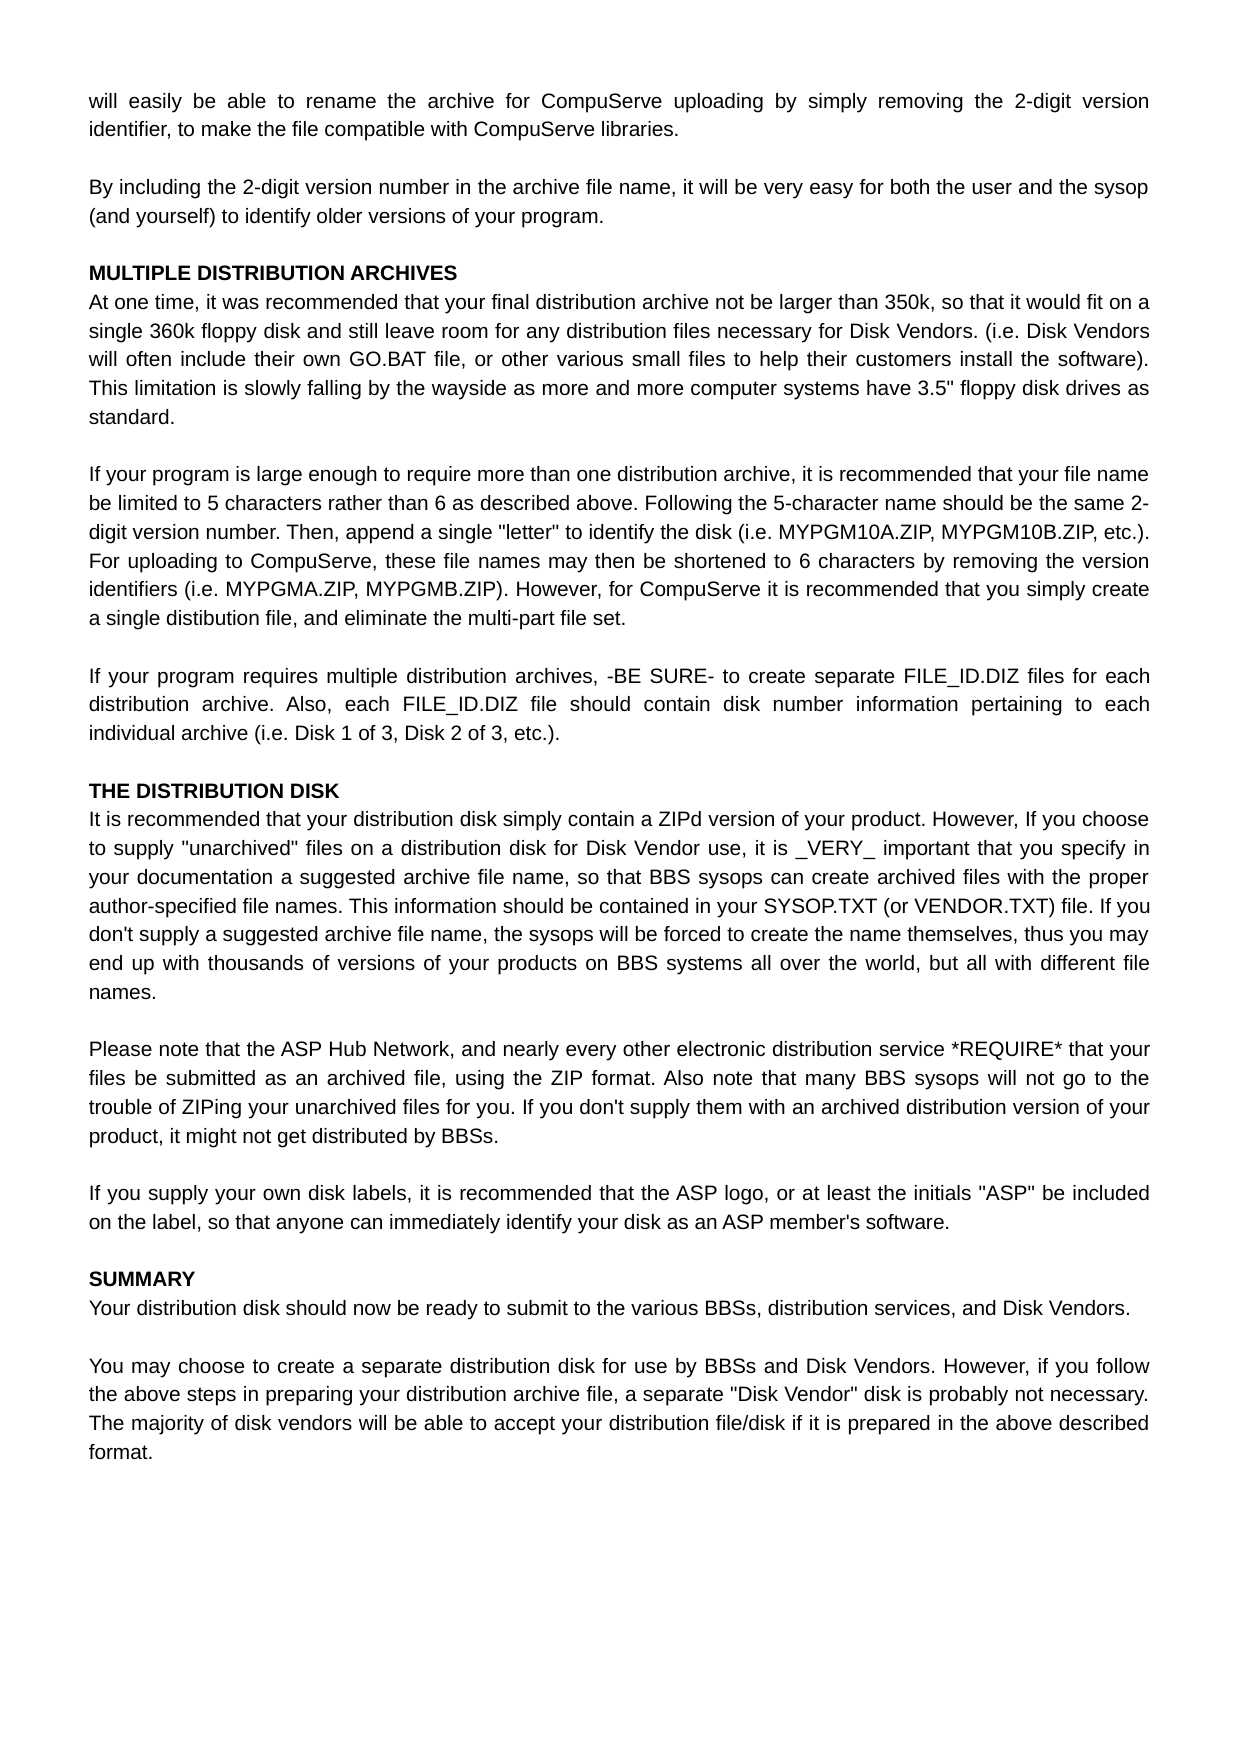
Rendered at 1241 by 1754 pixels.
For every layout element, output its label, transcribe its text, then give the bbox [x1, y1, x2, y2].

text will easily be able to rename the archive for CompuServe uploading by simply removing the 2-digit version identifier, to make the file compatible with CompuServe libraries. [88, 88, 1152, 141]
text SUMMARY [88, 1267, 1152, 1291]
text Your distribution disk should now be ready to submit to the various BBSs, distribution services, and Disk Vendors. [88, 1296, 1152, 1320]
text It is recommended that your distribution disk simply contain a ZIPd version of your product. However, If you choose to supply "unarchived" files on a distribution disk for Disk Vendor use, it is _VERY_ important that you specify in your documentation a suggested archive file name, so that BBS sysops can create archived files with the proper author-specified file names. This information should be contained in your SYSOP.TXT (or VENDOR.TXT) file. If you don't supply a suggested archive file name, the sysops will be forced to create the name themselves, thus you may end up with thousands of versions of your products on BBS systems all over the world, but all with different file names. [88, 807, 1152, 1004]
text If your program is large enough to require more than one distribution archive, it is recommended that your file name be limited to 5 characters rather than 6 as described above. Following the 5-character name should be the same 2-digit version number. Then, append a single "letter" to identify the disk (i.e. MYPGM10A.ZIP, MYPGM10B.ZIP, etc.). For uploading to CompuServe, these file names may then be shortened to 6 characters by removing the version identifiers (i.e. MYPGMA.ZIP, MYPGMB.ZIP). However, for CompuServe it is recommended that you simply create a single distibution file, and eliminate the multi-part file set. [88, 462, 1152, 630]
text By including the 2-digit version number in the archive file name, it will be very easy for both the user and the sysop (and yourself) to identify older versions of your program. [88, 175, 1152, 227]
text If your program requires multiple distribution archives, -BE SURE- to create separate FILE_ID.DIZ files for each distribution archive. Also, each FILE_ID.DIZ file should contain disk number information pertaining to each individual archive (i.e. Disk 1 of 3, Disk 2 of 3, etc.). [88, 663, 1152, 745]
text MULTIPLE DISTRIBUTION ARCHIVES [88, 261, 1152, 285]
text You may choose to create a separate distribution disk for use by BBSs and Disk Vendors. However, if you follow the above steps in preparing your distribution archive file, a separate "Disk Vendor" disk is probably not necessary. The majority of disk vendors will be able to accept your distribution file/disk if it is prepared in the above described format. [88, 1353, 1152, 1464]
text THE DISTRIBUTION DISK [88, 778, 1152, 802]
text At one time, it was recommended that your final distribution archive not be larger than 350k, so that it would fit on a single 360k floppy disk and still leave room for any distribution files necessary for Disk Vendors. (i.e. Disk Vendors will often include their own GO.BAT file, or other various small files to help their customers install the software). This limitation is slowly falling by the wayside as more and more computer systems have 3.5" floppy disk drives as standard. [88, 290, 1152, 429]
text Please note that the ASP Hub Network, and nearly every other electronic distribution service *REQUIRE* that your files be submitted as an archived file, using the ZIP format. Also note that many BBS sysops will not go to the trouble of ZIPing your unarchived files for you. If you don't supply them with an archived distribution version of your product, it might not get distributed by BBSs. [88, 1037, 1152, 1147]
text If you supply your own disk labels, it is recommended that the ASP logo, or at least the initials "ASP" be included on the label, so that anyone can immediately identify your disk as an ASP member's software. [88, 1181, 1152, 1234]
